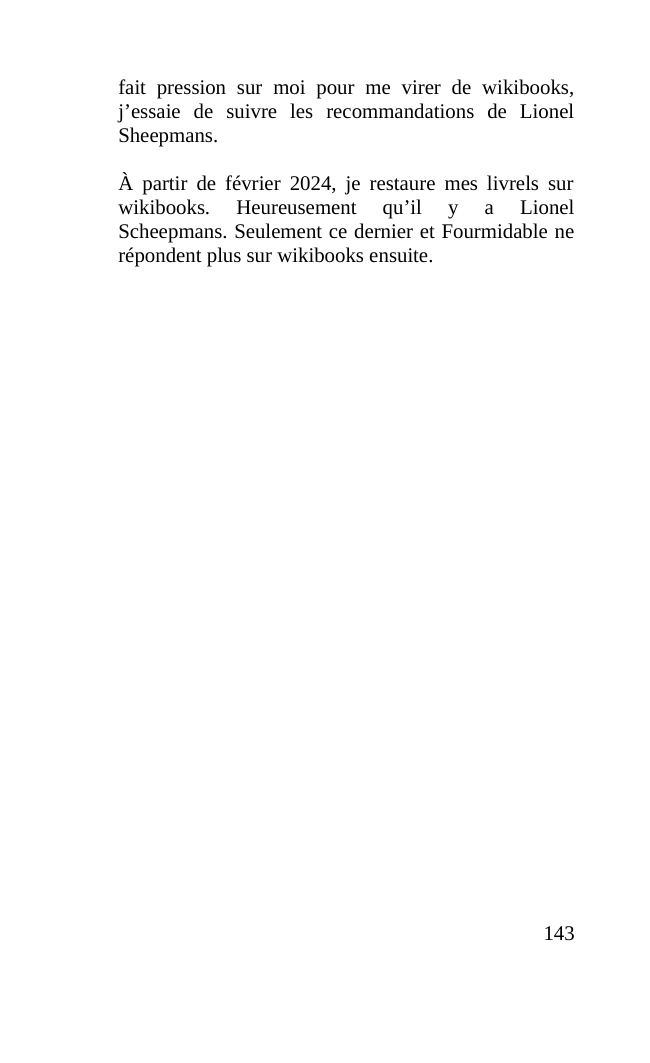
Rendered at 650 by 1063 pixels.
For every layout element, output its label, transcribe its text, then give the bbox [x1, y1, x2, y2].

text À partir de février 2024, je restaure mes livrels sur wikibooks. Heureusement qu’il y a Lionel Scheepmans. Seulement ce dernier et Fourmidable ne répondent plus sur wikibooks ensuite. [118, 171, 574, 267]
text fait pression sur moi pour me virer de wikibooks, j’essaie de suivre les recommandations de Lionel Sheepmans. [118, 75, 574, 147]
